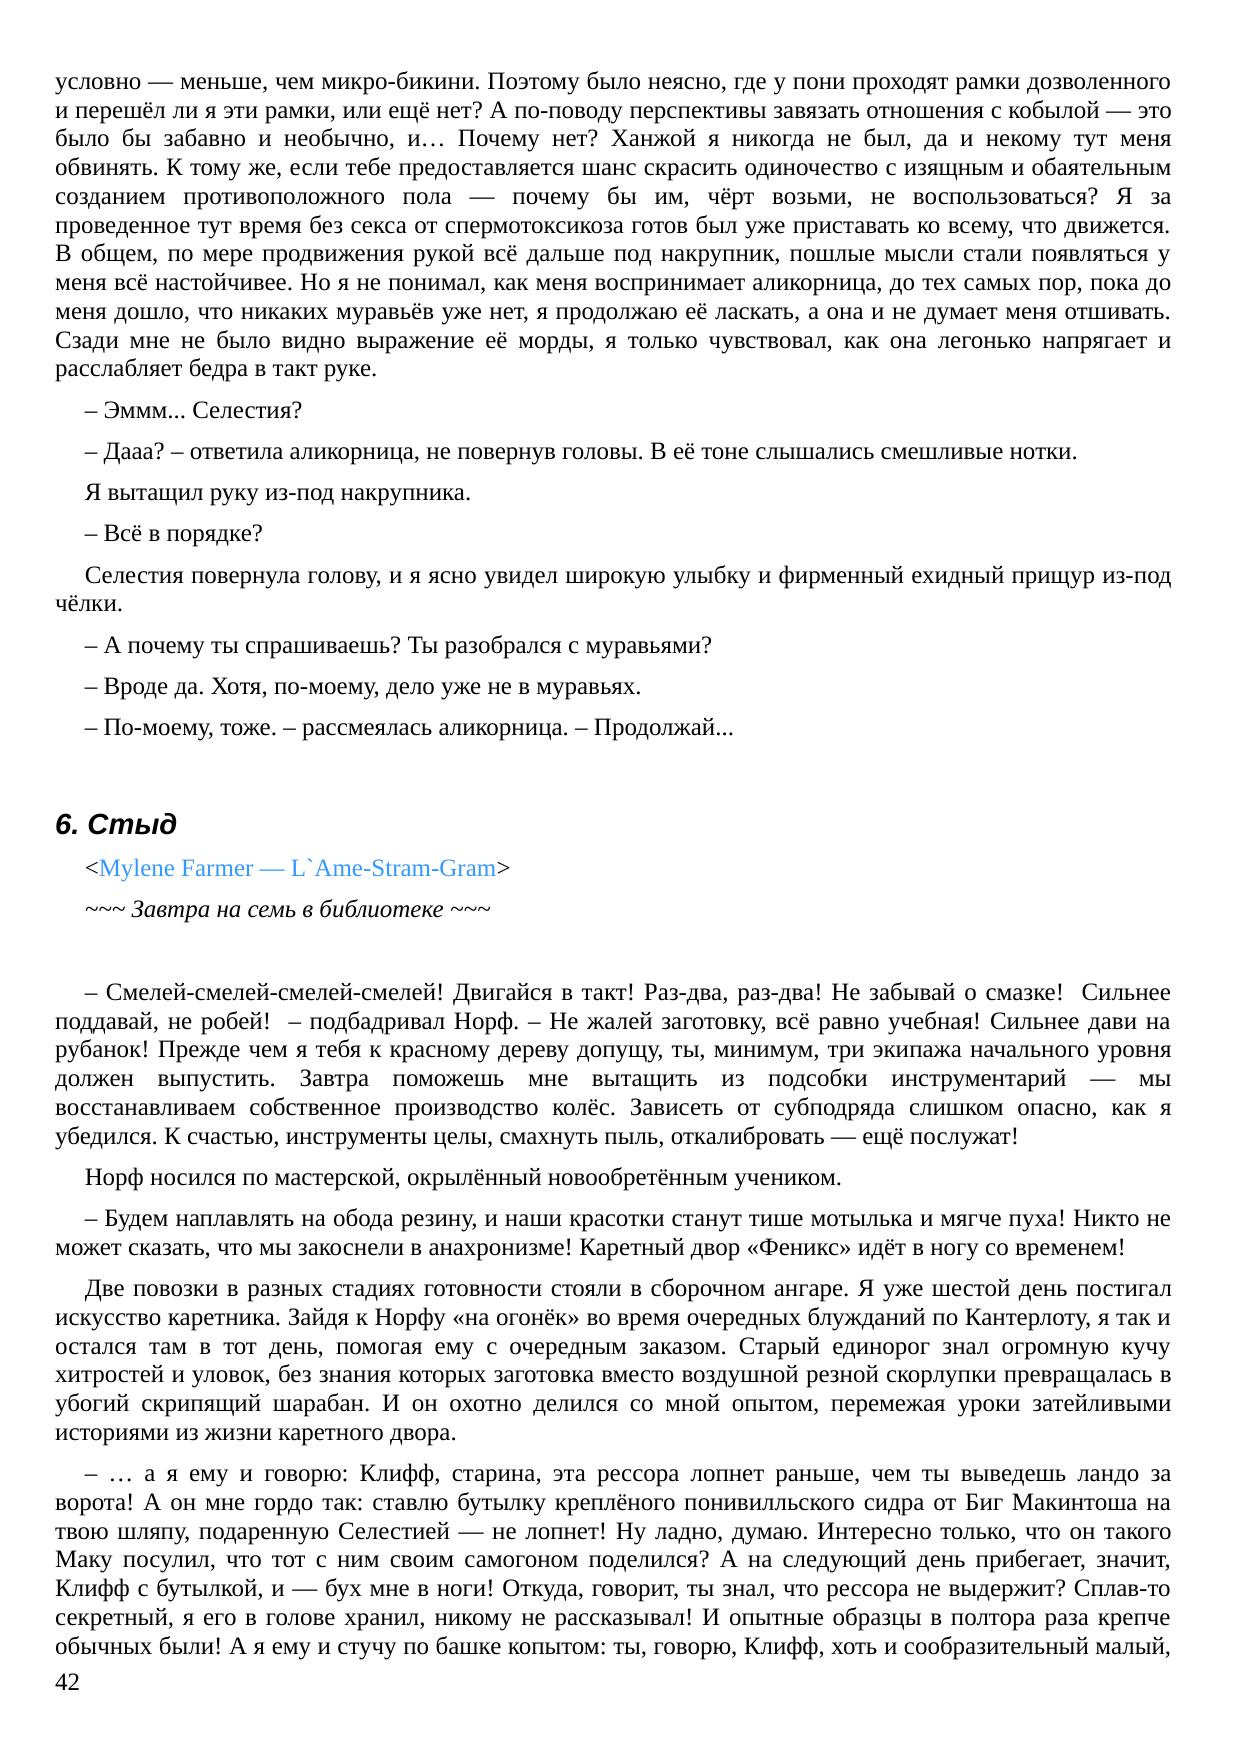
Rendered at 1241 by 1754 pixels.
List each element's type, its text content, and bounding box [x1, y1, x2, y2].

text – А почему ты спрашиваешь? Ты разобрался с муравьями? [55, 630, 1173, 658]
text – Всё в порядке? [55, 518, 1173, 547]
text – … а я ему и говорю: Клифф, старина, эта рессора лопнет раньше, чем ты выведешь ландо за ворота! А он мне гордо так: ставлю бутылку креплёного понивилльского сидра от Биг Макинтоша на твою шляпу, подаренную Селестией — не лопнет! Ну ладно, думаю. Интересно только, что он такого Маку посулил, что тот с ним своим самогоном поделился? А на следующий день прибегает, значит, Клифф с бутылкой, и — бух мне в ноги! Откуда, говорит, ты знал, что рессора не выдержит? Сплав-то секретный, я его в голове хранил, никому не рассказывал! И опытные образцы в полтора раза крепче обычных были! А я ему и стучу по башке копытом: ты, говорю, Клифф, хоть и сообразительный малый, [55, 1458, 1173, 1659]
text Я вытащил руку из-под накрупника. [55, 477, 1173, 506]
text – Вроде да. Хотя, по-моему, дело уже не в муравьях. [55, 671, 1173, 700]
text Две повозки в разных стадиях готовности стояли в сборочном ангаре. Я уже шестой день постигал искусство каретника. Зайдя к Норфу «на огонёк» во время очередных блужданий по Кантерлоту, я так и остался там в тот день, помогая ему с очередным заказом. Старый единорог знал огромную кучу хитростей и уловок, без знания которых заготовка вместо воздушной резной скорлупки превращалась в убогий скрипящий шарабан. И он охотно делился со мной опытом, перемежая уроки затейливыми историями из жизни каретного двора. [55, 1273, 1173, 1446]
text – Смелей-смелей-смелей-смелей! Двигайся в такт! Раз-два, раз-два! Не забывай о смазке! Сильнее поддавай, не робей! – подбадривал Норф. – Не жалей заготовку, всё равно учебная! Сильнее дави на рубанок! Прежде чем я тебя к красному дереву допущу, ты, минимум, три экипажа начального уровня должен выпустить. Завтра поможешь мне вытащить из подсобки инструментарий — мы восстанавливаем собственное производство колёс. Зависеть от субподряда слишком опасно, как я убедился. К счастью, инструменты целы, смахнуть пыль, откалибровать — ещё послужат! [55, 977, 1173, 1149]
text – По-моему, тоже. – рассмеялась аликорница. – Продолжай... [55, 712, 1173, 741]
text условно — меньше, чем микро-бикини. Поэтому было неясно, где у пони проходят рамки дозволенного и перешёл ли я эти рамки, или ещё нет? А по-поводу перспективы завязать отношения с кобылой — это было бы забавно и необычно, и… Почему нет? Ханжой я никогда не был, да и некому тут меня обвинять. К тому же, если тебе предоставляется шанс скрасить одиночество с изящным и обаятельным созданием противоположного пола — почему бы им, чёрт возьми, не воспользоваться? Я за проведенное тут время без секса от спермотоксикоза готов был уже приставать ко всему, что движется. В общем, по мере продвижения рукой всё дальше под накрупник, пошлые мысли стали появляться у меня всё настойчивее. Но я не понимал, как меня воспринимает аликорница, до тех самых пор, пока до меня дошло, что никаких муравьёв уже нет, я продолжаю её ласкать, а она и не думает меня отшивать. Сзади мне не было видно выражение её морды, я только чувствовал, как она легонько напрягает и расслабляет бедра в такт руке. [55, 66, 1173, 382]
text <Mylene Farmer — L`Ame-Stram-Gram> [55, 853, 1173, 882]
text Селестия повернула голову, и я ясно увидел широкую улыбку и фирменный ехидный прищур из-под чёлки. [55, 560, 1173, 617]
subtitle 6. Стыд [55, 807, 1173, 841]
text – Дааа? – ответила аликорница, не повернув головы. В её тоне слышались смешливые нотки. [55, 436, 1173, 465]
text Норф носился по мастерской, окрылённый новообретённым учеником. [55, 1162, 1173, 1191]
text – Будем наплавлять на обода резину, и наши красотки станут тише мотылька и мягче пуха! Никто не может сказать, что мы закоснели в анахронизме! Каретный двор «Феникс» идёт в ногу со временем! [55, 1203, 1173, 1261]
text – Эммм... Селестия? [55, 395, 1173, 423]
text ~~~ Завтра на семь в библиотеке ~~~ [55, 894, 1173, 923]
